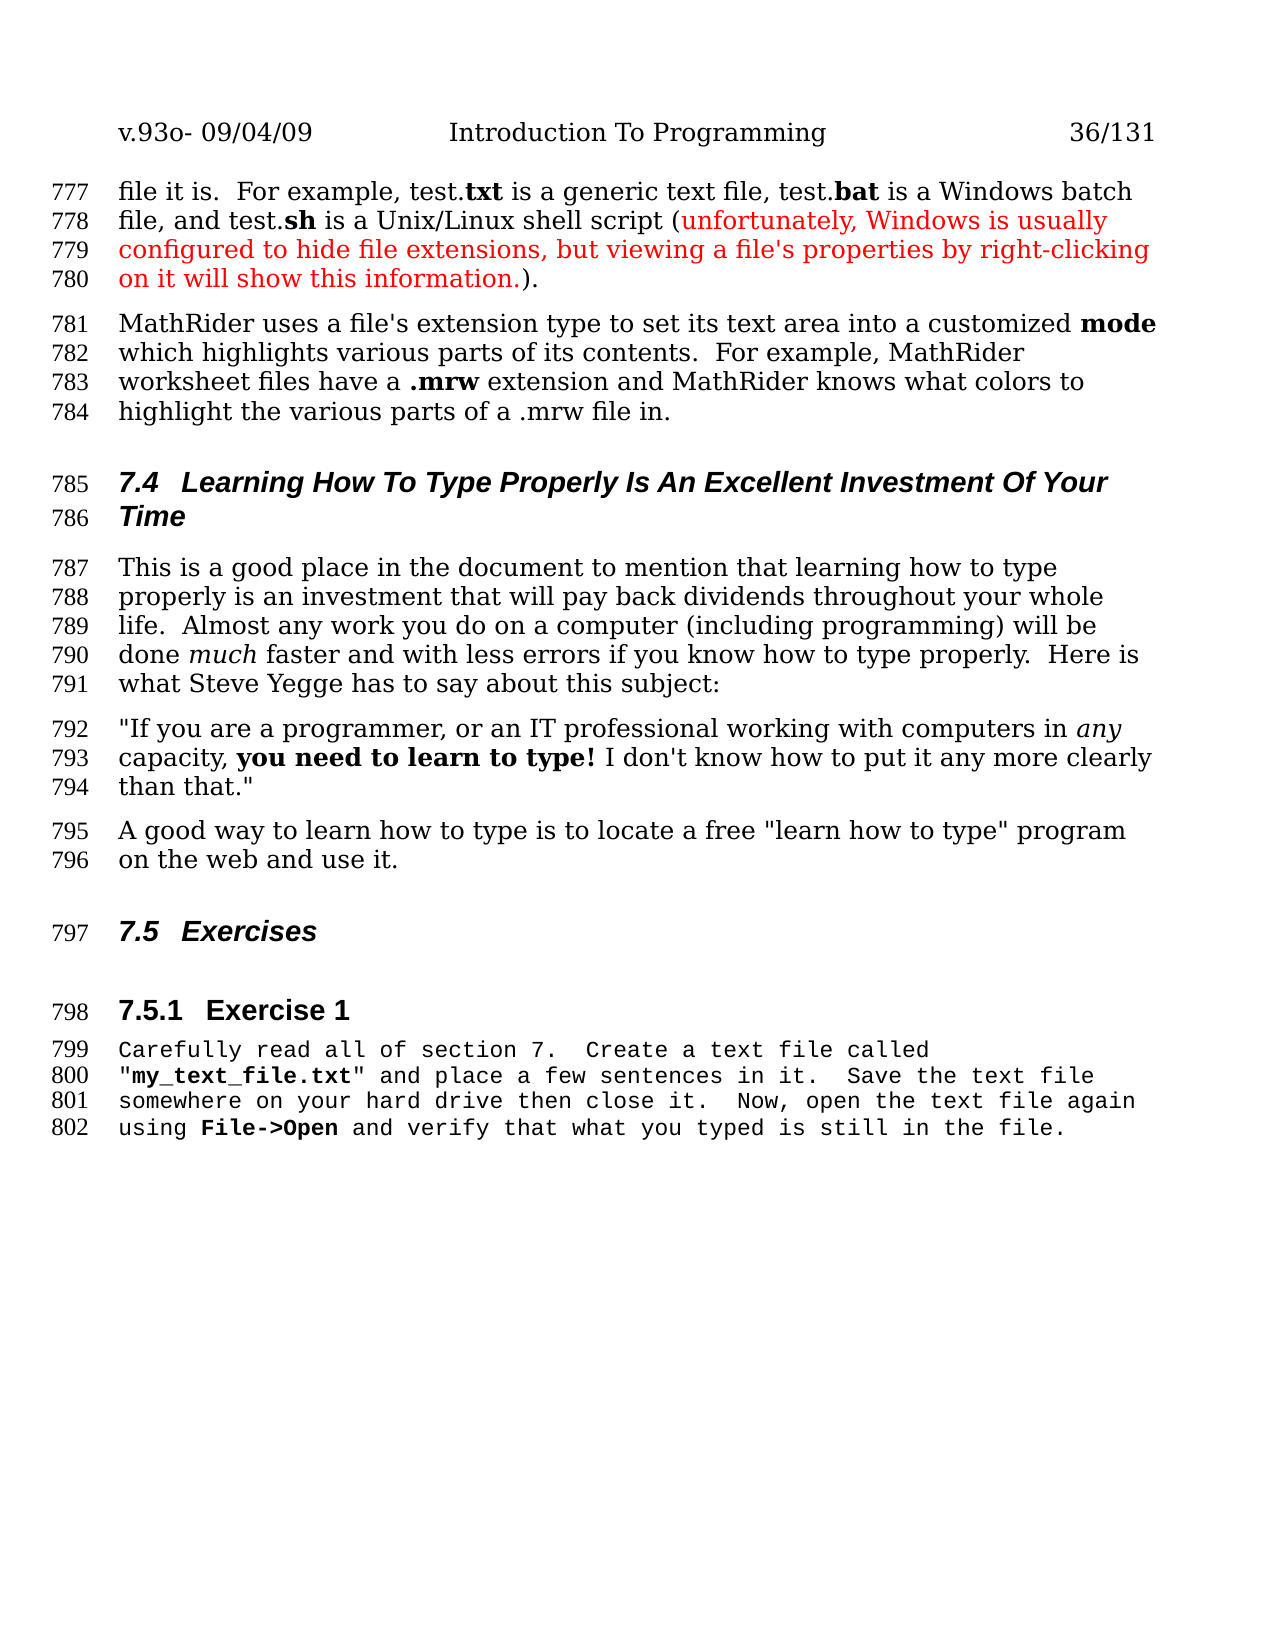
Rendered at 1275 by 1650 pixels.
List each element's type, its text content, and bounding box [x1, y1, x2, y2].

text MathRider uses a file's extension type to set its text area into a customized mode which highlights various parts of its contents. For example, MathRider worksheet files have a .mrw extension and MathRider knows what colors to highlight the various parts of a .mrw file in. [118, 309, 1157, 426]
text Carefully read all of section 7. Create a text file called "my_text_file.txt" and place a few sentences in it. Save the text file somewhere on your hard drive then close it. Now, open the text file again using File->Open and verify that what you typed is still in the file. [118, 1038, 1157, 1142]
subtitle Exercises [118, 914, 1157, 947]
text file it is. For example, test.txt is a generic text file, test.bat is a Windows batch file, and test.sh is a Unix/Linux shell script (unfortunately, Windows is usually configured to hide file extensions, but viewing a file's properties by right-clicking on it will show this information.). [118, 177, 1157, 294]
text This is a good place in the document to mention that learning how to type properly is an investment that will pay back dividends throughout your whole life. Almost any work you do on a computer (including programming) will be done much faster and with less errors if you know how to type properly. Here is what Steve Yegge has to say about this subject: [118, 553, 1157, 699]
text A good way to learn how to type is to locate a free "learn how to type" program on the web and use it. [118, 817, 1157, 875]
subtitle Learning How To Type Properly Is An Excellent Investment Of Your Time [118, 465, 1157, 532]
subtitle Exercise 1 [118, 992, 1157, 1026]
text "If you are a programmer, or an IT professional working with computers in any capacity, you need to learn to type! I don't know how to put it any more clearly than that." [118, 714, 1157, 802]
